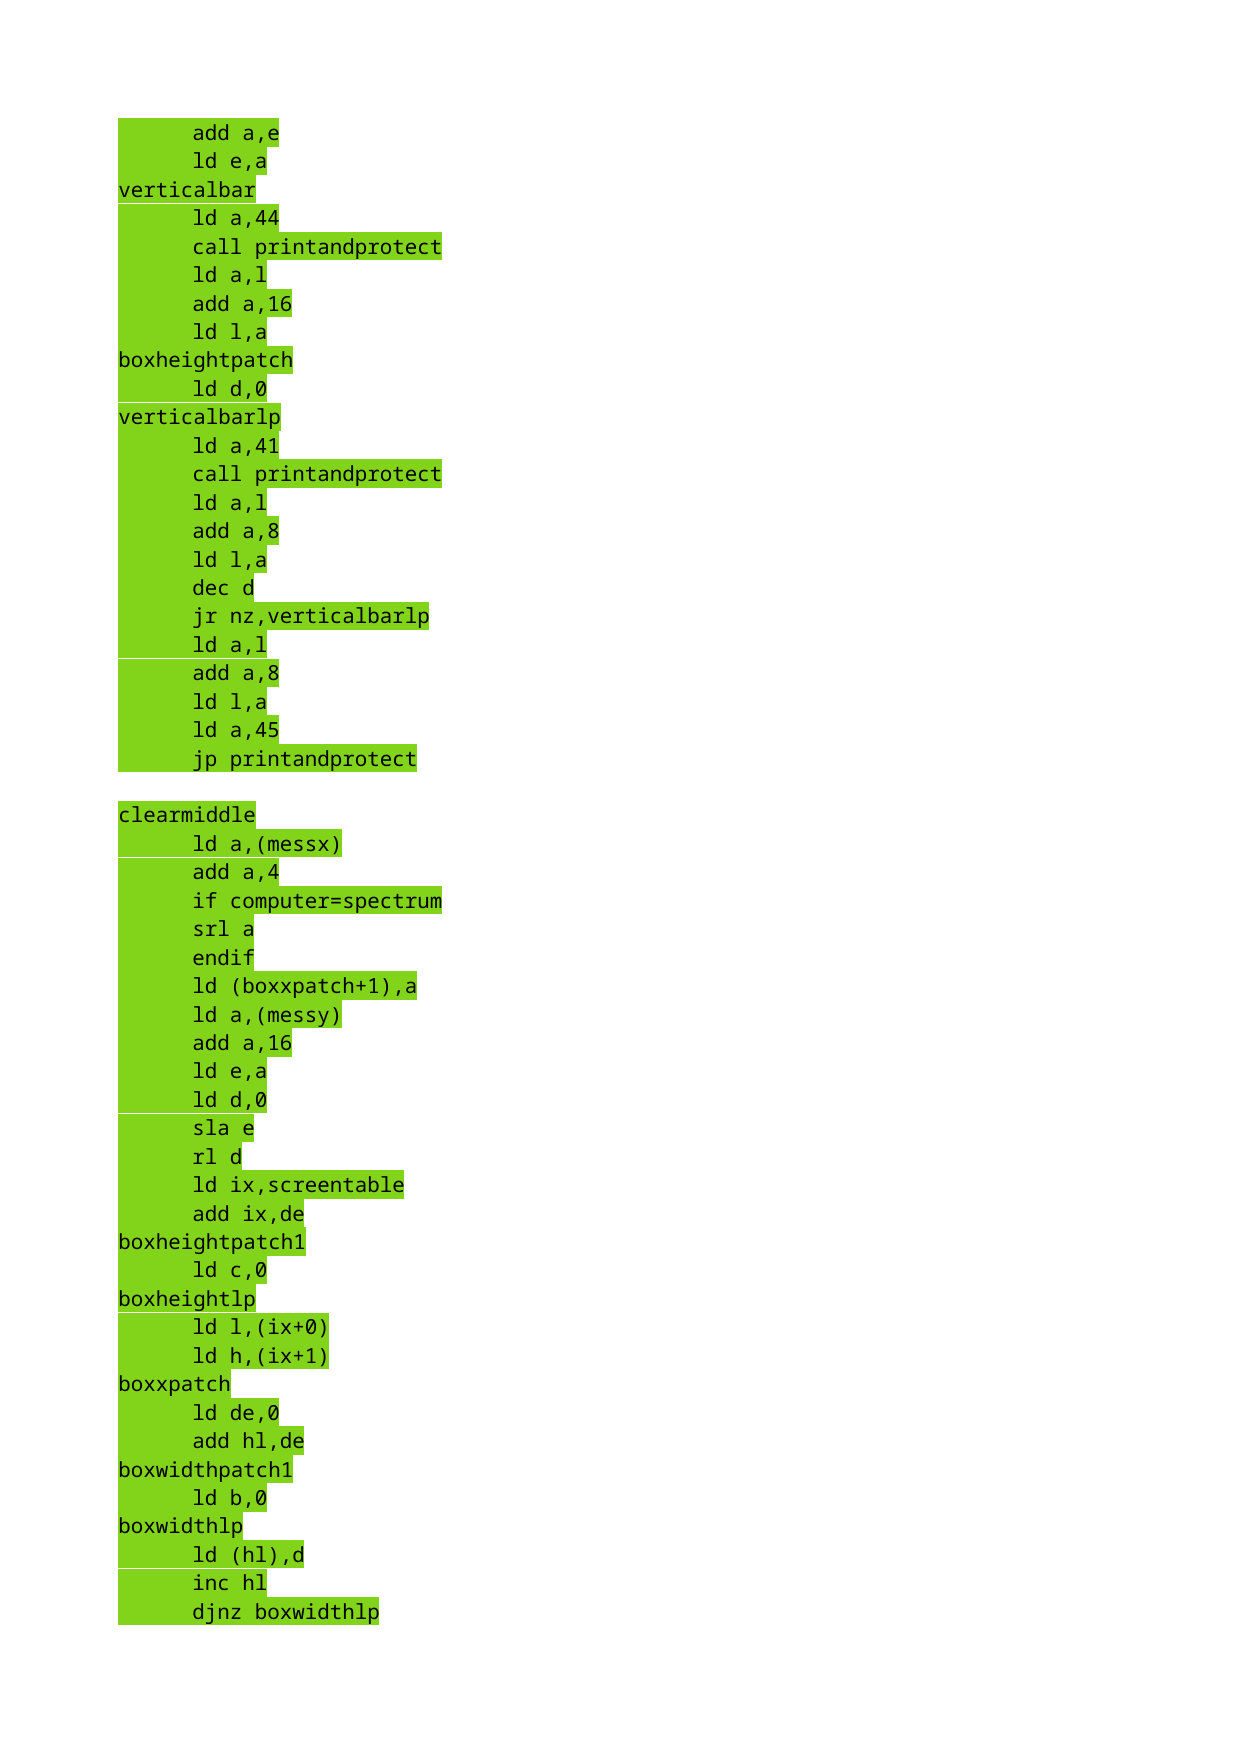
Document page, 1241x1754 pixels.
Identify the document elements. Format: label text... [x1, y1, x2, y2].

text boxheightpatch1 [118, 1227, 1122, 1256]
text boxwidthlp [118, 1512, 1122, 1540]
text call printandprotect [118, 459, 1122, 488]
text add ix,de [118, 1199, 1122, 1227]
text ld a,44 [118, 203, 1122, 232]
text endif [118, 943, 1122, 971]
text ld a,l [118, 260, 1122, 289]
text sla e [118, 1113, 1122, 1142]
text ld a,l [118, 630, 1122, 658]
text ld a,(messy) [118, 1000, 1122, 1028]
text ld (hl),d [118, 1540, 1122, 1568]
text ld c,0 [118, 1256, 1122, 1284]
text ld ix,screentable [118, 1170, 1122, 1199]
text ld b,0 [118, 1483, 1122, 1512]
text ld e,a [118, 147, 1122, 175]
text add a,16 [118, 289, 1122, 317]
text ld a,45 [118, 715, 1122, 744]
text ld a,(messx) [118, 829, 1122, 857]
text dec d [118, 573, 1122, 602]
text add hl,de [118, 1426, 1122, 1455]
text ld h,(ix+1) [118, 1341, 1122, 1369]
text add a,8 [118, 516, 1122, 545]
text boxheightpatch [118, 346, 1122, 374]
text ld de,0 [118, 1398, 1122, 1426]
text boxheightlp [118, 1284, 1122, 1312]
text add a,e [118, 118, 1122, 147]
text ld d,0 [118, 1085, 1122, 1113]
text ld l,(ix+0) [118, 1312, 1122, 1341]
text verticalbarlp [118, 402, 1122, 431]
text if computer=spectrum [118, 886, 1122, 914]
text add a,16 [118, 1028, 1122, 1057]
text rl d [118, 1142, 1122, 1170]
text clearmiddle [118, 801, 1122, 829]
text ld l,a [118, 545, 1122, 573]
text add a,4 [118, 857, 1122, 886]
text call printandprotect [118, 232, 1122, 260]
text jr nz,verticalbarlp [118, 602, 1122, 630]
text srl a [118, 914, 1122, 943]
text ld a,l [118, 488, 1122, 516]
text jp printandprotect [118, 744, 1122, 772]
text add a,8 [118, 658, 1122, 687]
text inc hl [118, 1568, 1122, 1597]
text boxwidthpatch1 [118, 1455, 1122, 1483]
text ld l,a [118, 687, 1122, 715]
text ld l,a [118, 317, 1122, 346]
text verticalbar [118, 175, 1122, 203]
text ld d,0 [118, 374, 1122, 402]
text ld a,41 [118, 431, 1122, 459]
text djnz boxwidthlp [118, 1597, 1122, 1625]
text boxxpatch [118, 1369, 1122, 1398]
text ld e,a [118, 1057, 1122, 1085]
text ld (boxxpatch+1),a [118, 971, 1122, 1000]
